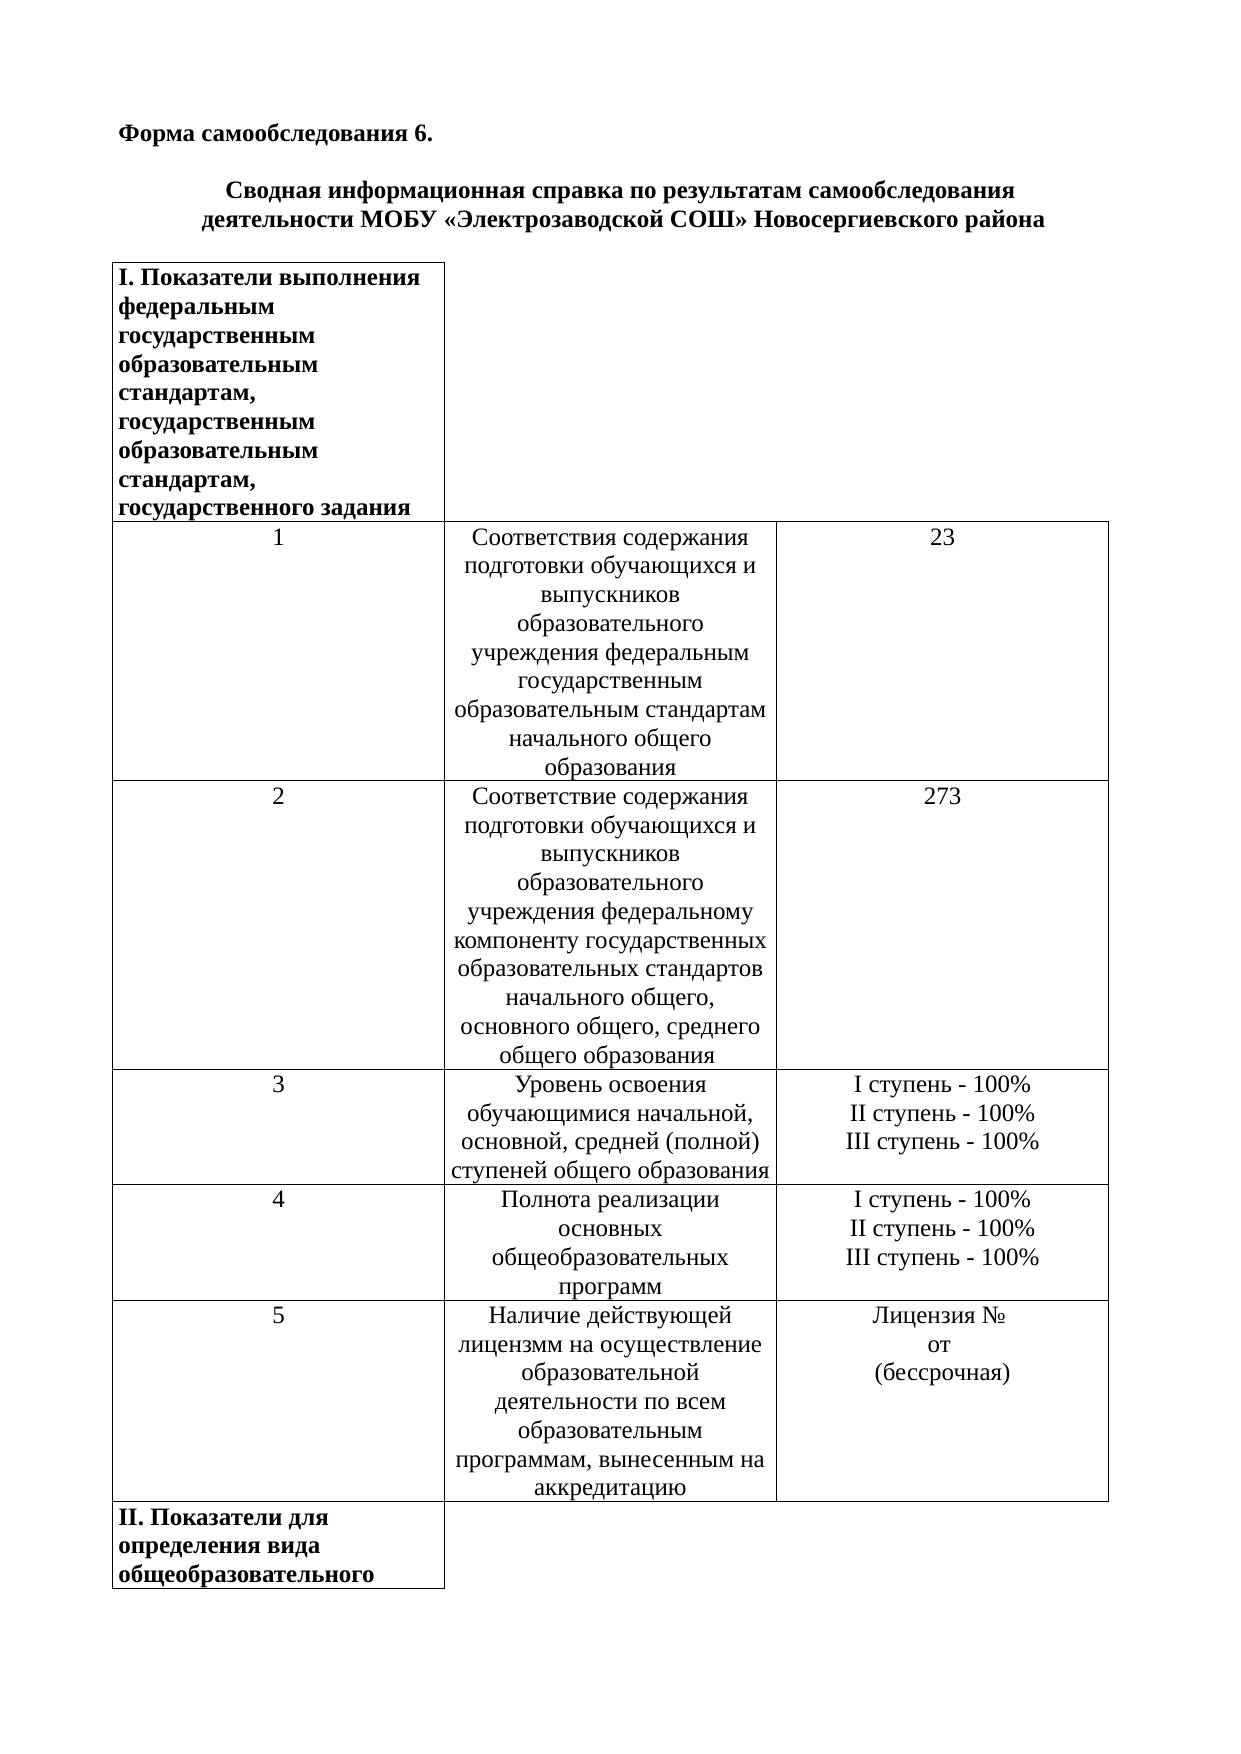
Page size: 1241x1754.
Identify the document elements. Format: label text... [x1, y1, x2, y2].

table_cell 5 [113, 1301, 444, 1501]
table_cell 2 [113, 781, 444, 1068]
table_cell II. Показатели для определения вида общеобразовательного [113, 1502, 444, 1588]
table_cell Полнота реализации основных общеобразовательных программ [445, 1185, 776, 1299]
table_cell 273 [777, 781, 1108, 1068]
text Форма самообследования 6. [118, 118, 1122, 147]
table_cell Соответствия содержания подготовки обучающихся и выпускников образовательного учреждения федеральным государственным образовательным стандартам начального общего образования [445, 522, 776, 780]
text деятельности МОБУ «Электрозаводской СОШ» Новосергиевского района [118, 204, 1122, 233]
table_cell I ступень - 100% II ступень - 100% III ступень - 100% [777, 1070, 1108, 1184]
table_cell 1 [113, 522, 444, 780]
table_cell 4 [113, 1185, 444, 1299]
table_header I. Показатели выполнения федеральным государственным образовательным стандартам, государственным образовательным стандартам, государственного задания [113, 263, 444, 521]
table_cell 3 [113, 1070, 444, 1184]
table_cell 23 [777, 522, 1108, 780]
table_cell Уровень освоения обучающимися начальной, основной, средней (полной) ступеней общего образования [445, 1070, 776, 1184]
table_cell Наличие действующей лицензмм на осуществление образовательной деятельности по всем образовательным программам, вынесенным на аккредитацию [445, 1301, 776, 1501]
table_cell Лицензия № от (бессрочная) [777, 1301, 1108, 1501]
table_cell Соответствие содержания подготовки обучающихся и выпускников образовательного учреждения федеральному компоненту государственных образовательных стандартов начального общего, основного общего, среднего общего образования [445, 781, 776, 1068]
table_cell I ступень - 100% II ступень - 100% III ступень - 100% [777, 1185, 1108, 1299]
text Сводная информационная справка по результатам самообследования [118, 176, 1122, 204]
